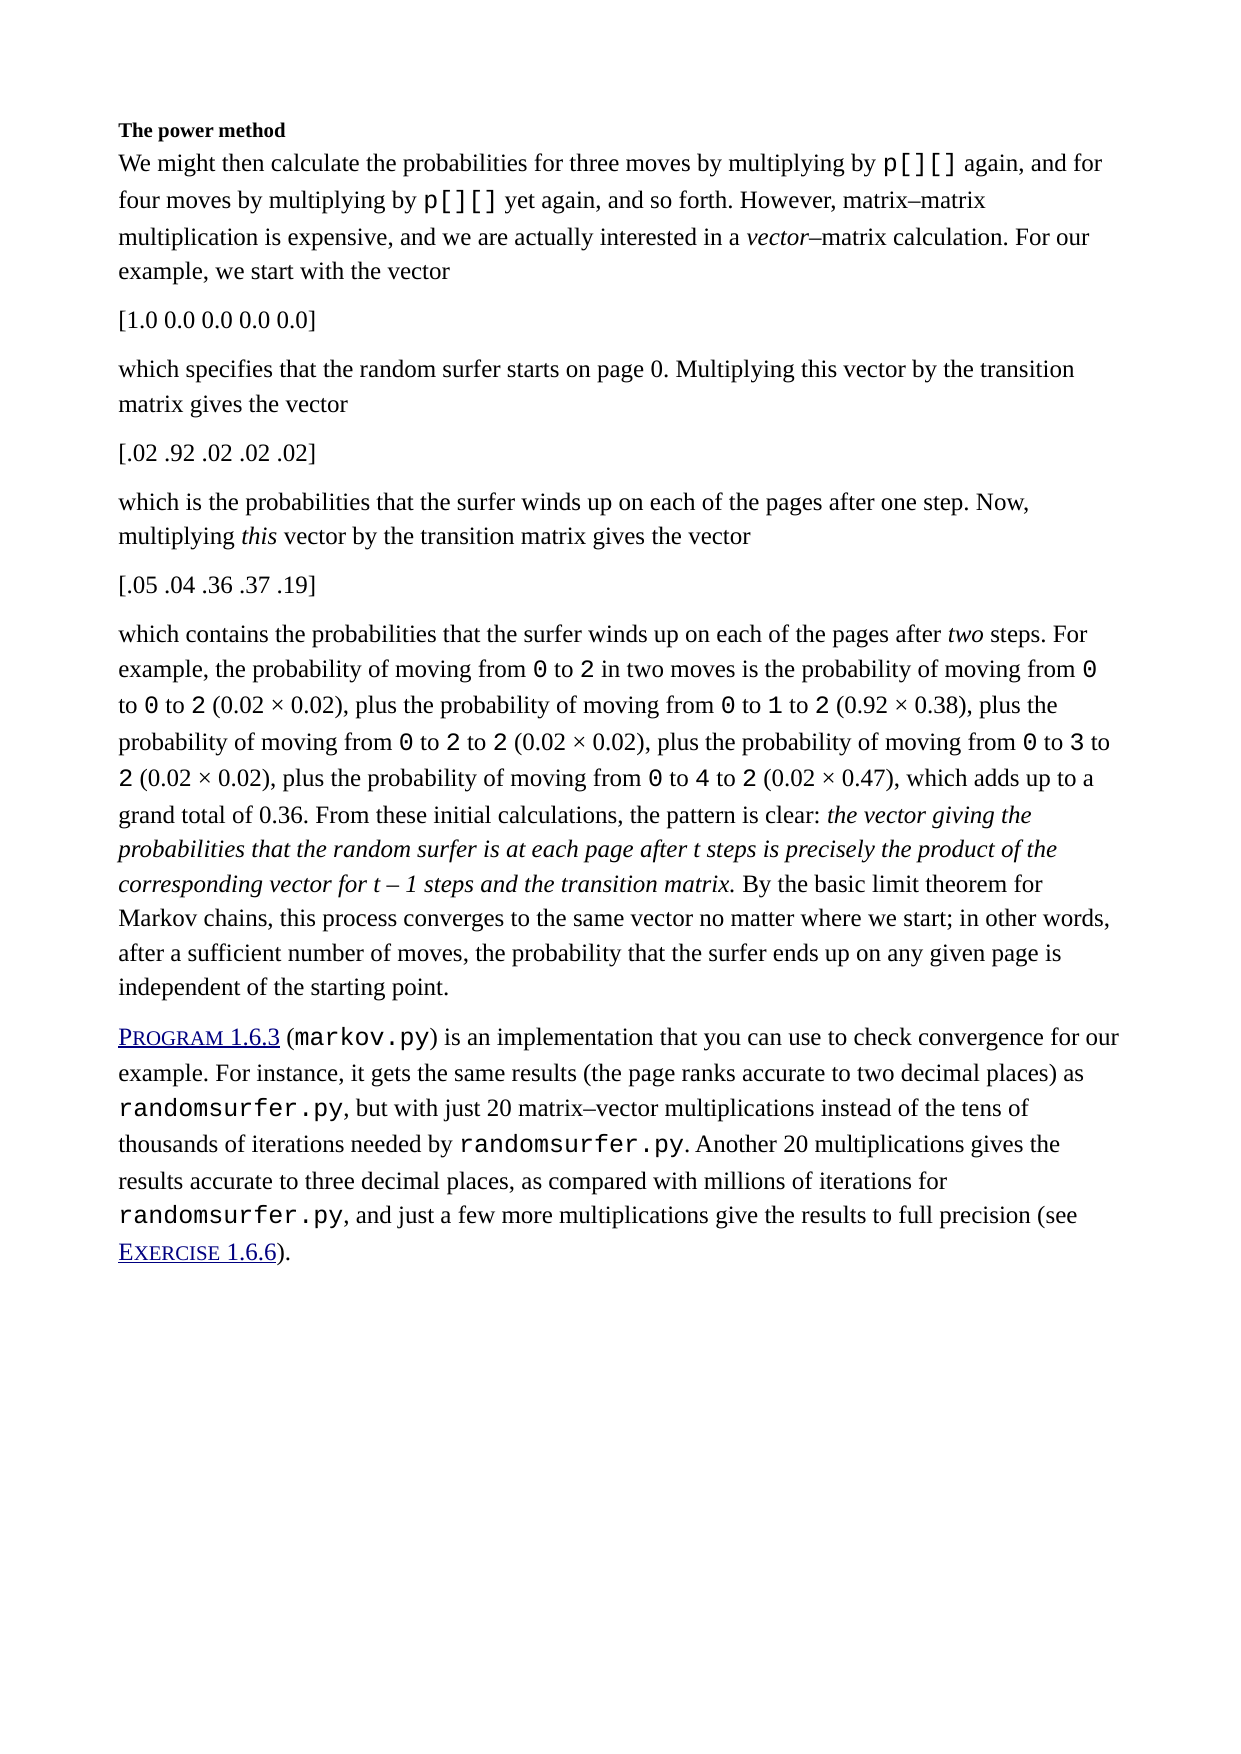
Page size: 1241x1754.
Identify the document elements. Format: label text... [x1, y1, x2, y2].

text which contains the probabilities that the surfer winds up on each of the pages after two steps. For example, the probability of moving from 0 to 2 in two moves is the probability of moving from 0 to 0 to 2 (0.02 × 0.02), plus the probability of moving from 0 to 1 to 2 (0.92 × 0.38), plus the probability of moving from 0 to 2 to 2 (0.02 × 0.02), plus the probability of moving from 0 to 3 to 2 (0.02 × 0.02), plus the probability of moving from 0 to 4 to 2 (0.02 × 0.47), which adds up to a grand total of 0.36. From these initial calculations, the pattern is clear: the vector giving the probabilities that the random surfer is at each page after t steps is precisely the product of the corresponding vector for t – 1 steps and the transition matrix. By the basic limit theorem for Markov chains, this process converges to the same vector no matter where we start; in other words, after a sufficient number of moves, the probability that the surfer ends up on any given page is independent of the starting point. [118, 619, 1122, 1001]
text [1.0 0.0 0.0 0.0 0.0] [118, 305, 1122, 334]
subtitle The power method [118, 118, 1122, 142]
text We might then calculate the probabilities for three moves by multiplying by p[][] again, and for four moves by multiplying by p[][] yet again, and so forth. However, matrix–matrix multiplication is expensive, and we are actually interested in a vector–matrix calculation. For our example, we start with the vector [118, 148, 1122, 285]
text [.05 .04 .36 .37 .19] [118, 570, 1122, 599]
text which is the probabilities that the surfer winds up on each of the pages after one step. Now, multiplying this vector by the transition matrix gives the vector [118, 487, 1122, 550]
text which specifies that the random surfer starts on page 0. Multiplying this vector by the transition matrix gives the vector [118, 354, 1122, 417]
text [.02 .92 .02 .02 .02] [118, 438, 1122, 466]
text PROGRAM 1.6.3 (markov.py) is an implementation that you can use to check convergence for our example. For instance, it gets the same results (the page ranks accurate to two decimal places) as randomsurfer.py, but with just 20 matrix–vector multiplications instead of the tens of thousands of iterations needed by randomsurfer.py. Another 20 multiplications gives the results accurate to three decimal places, as compared with millions of iterations for randomsurfer.py, and just a few more multiplications give the results to full precision (see EXERCISE 1.6.6). [118, 1022, 1122, 1266]
